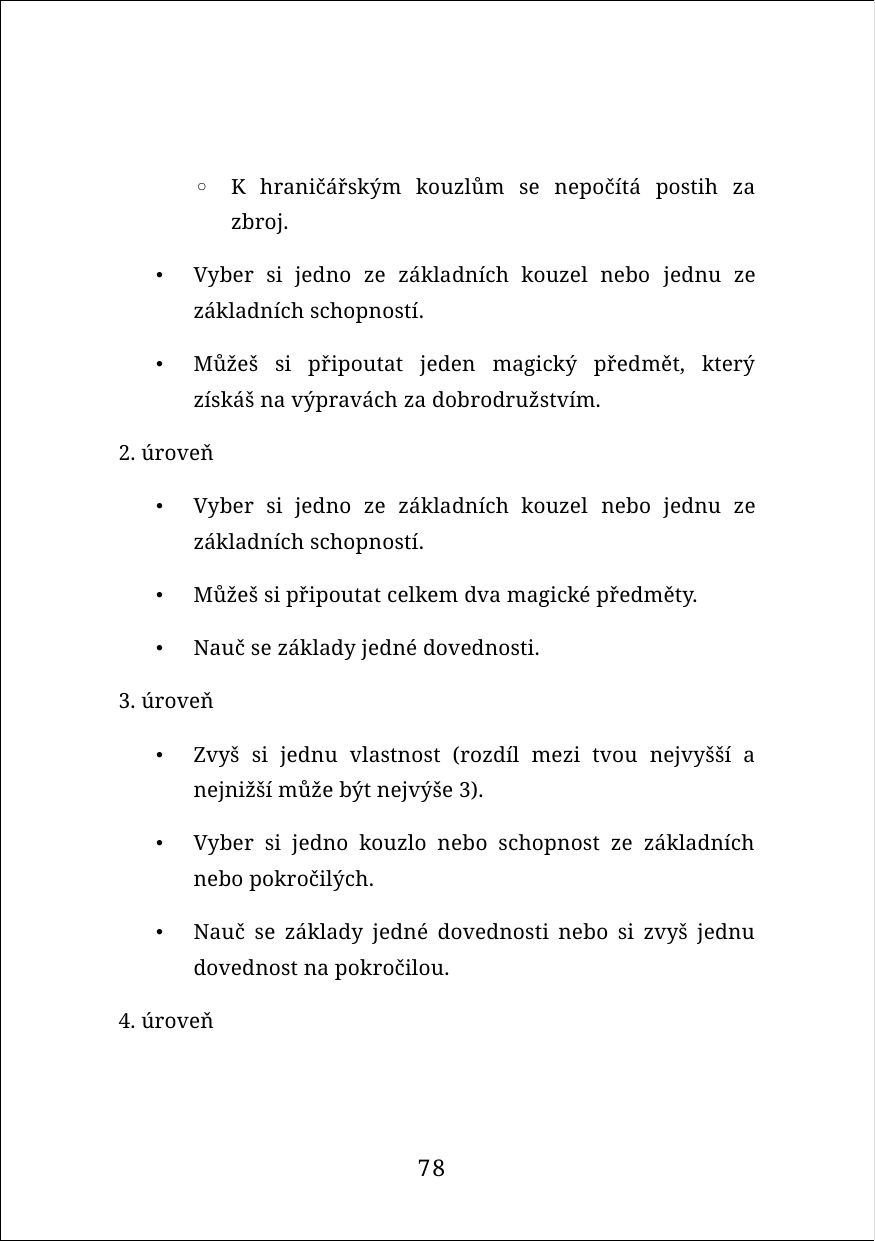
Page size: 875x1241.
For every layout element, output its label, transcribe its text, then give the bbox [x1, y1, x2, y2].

list Vyber si jedno kouzlo nebo schopnost ze základních nebo pokročilých. [156, 828, 756, 892]
list Nauč se základy jedné dovednosti. [156, 633, 756, 662]
list Nauč se základy jedné dovednosti nebo si zvyš jednu dovednost na pokročilou. [156, 917, 756, 981]
list K hraničářským kouzlům se nepočítá postih za zbroj. [193, 172, 756, 236]
list Můžeš si připoutat celkem dva magické předměty. [156, 580, 756, 608]
text 2. úroveň [118, 438, 756, 466]
list Můžeš si připoutat jeden magický předmět, který získáš na výpravách za dobrodružstvím. [156, 349, 756, 413]
text 3. úroveň [118, 686, 756, 715]
text 4. úroveň [118, 1006, 756, 1034]
list Zvyš si jednu vlastnost (rozdíl mezi tvou nejvyšší a nejnižší může být nejvýše 3). [156, 740, 756, 804]
list Vyber si jedno ze základních kouzel nebo jednu ze základních schopností. [156, 261, 756, 324]
list Vyber si jedno ze základních kouzel nebo jednu ze základních schopností. [156, 491, 756, 555]
